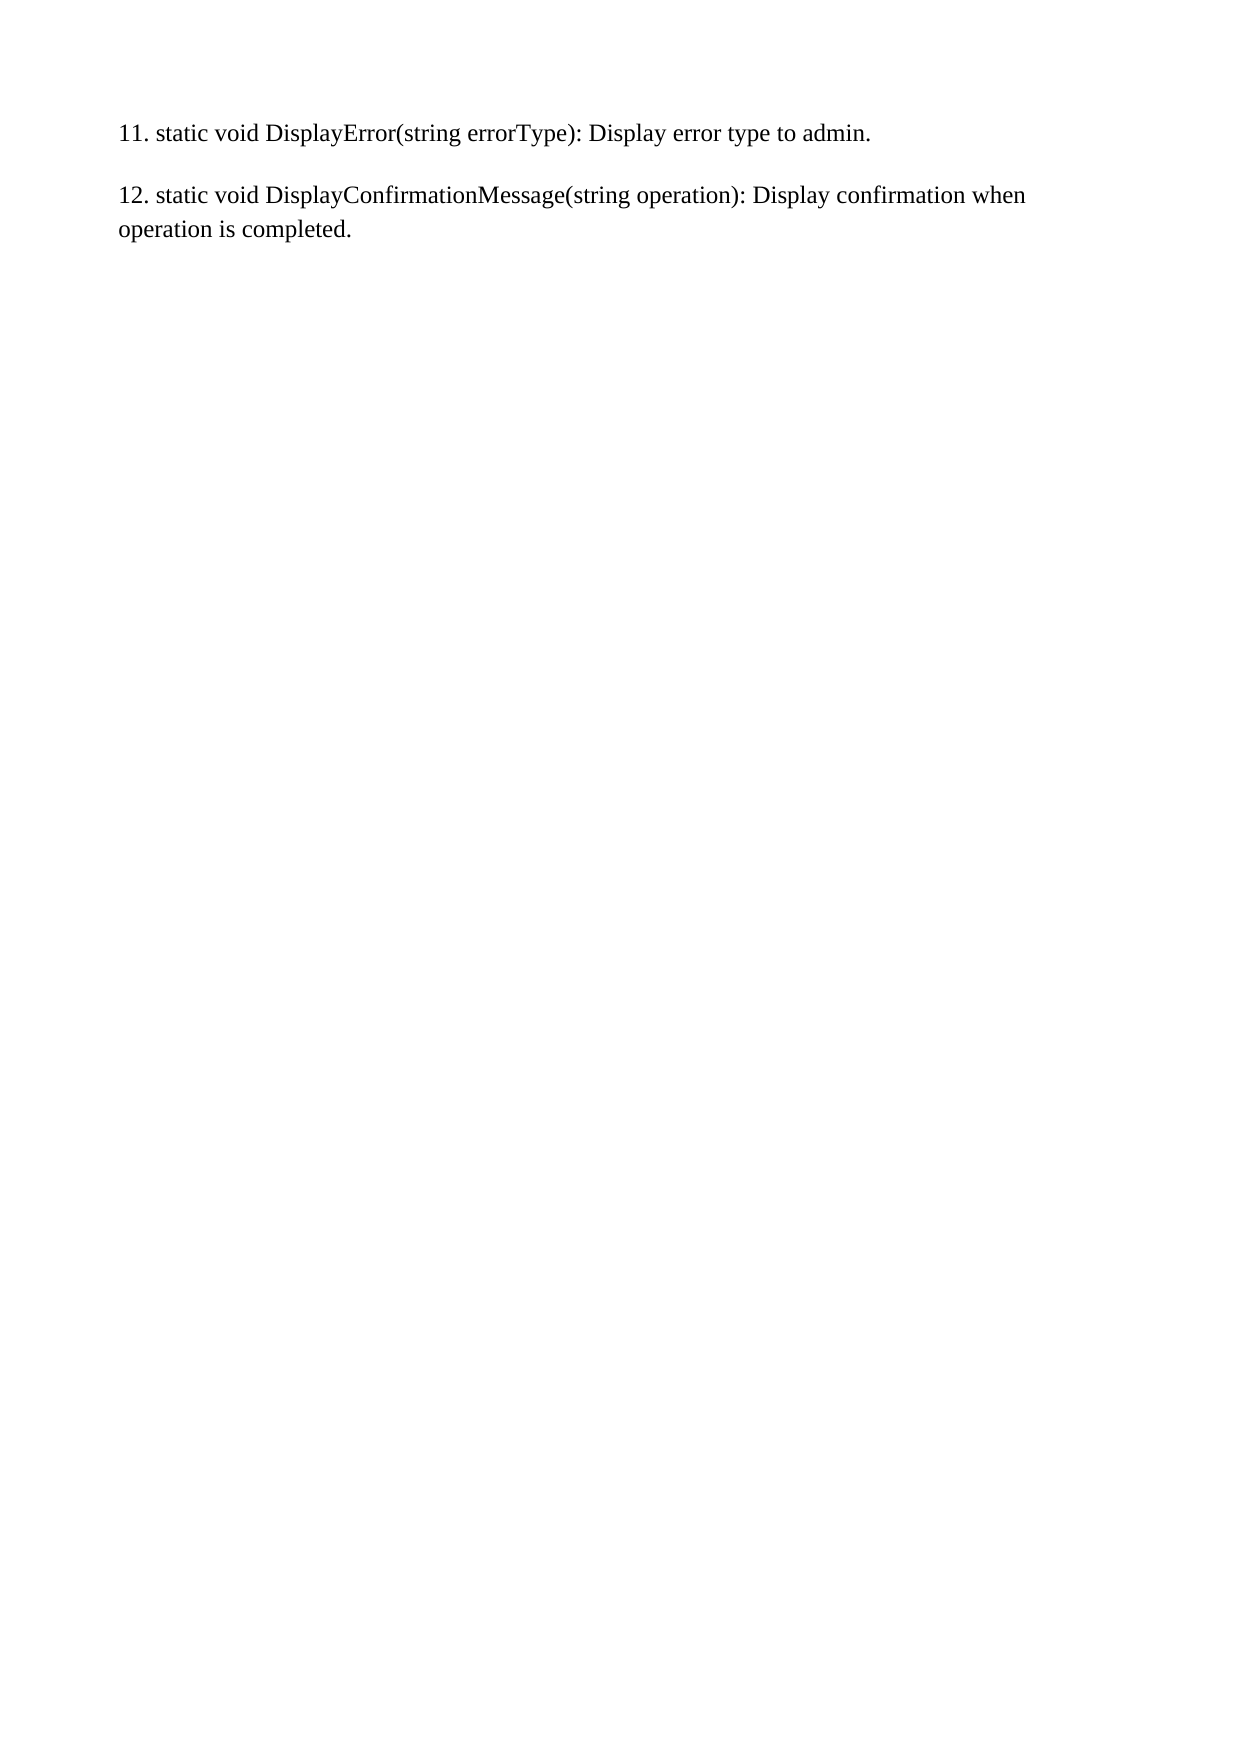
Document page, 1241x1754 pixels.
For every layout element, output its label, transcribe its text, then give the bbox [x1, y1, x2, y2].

text 12. static void DisplayConfirmationMessage(string operation): Display confirmation when operation is completed. [118, 181, 1122, 242]
text 11. static void DisplayError(string errorType): Display error type to admin. [118, 118, 1122, 147]
